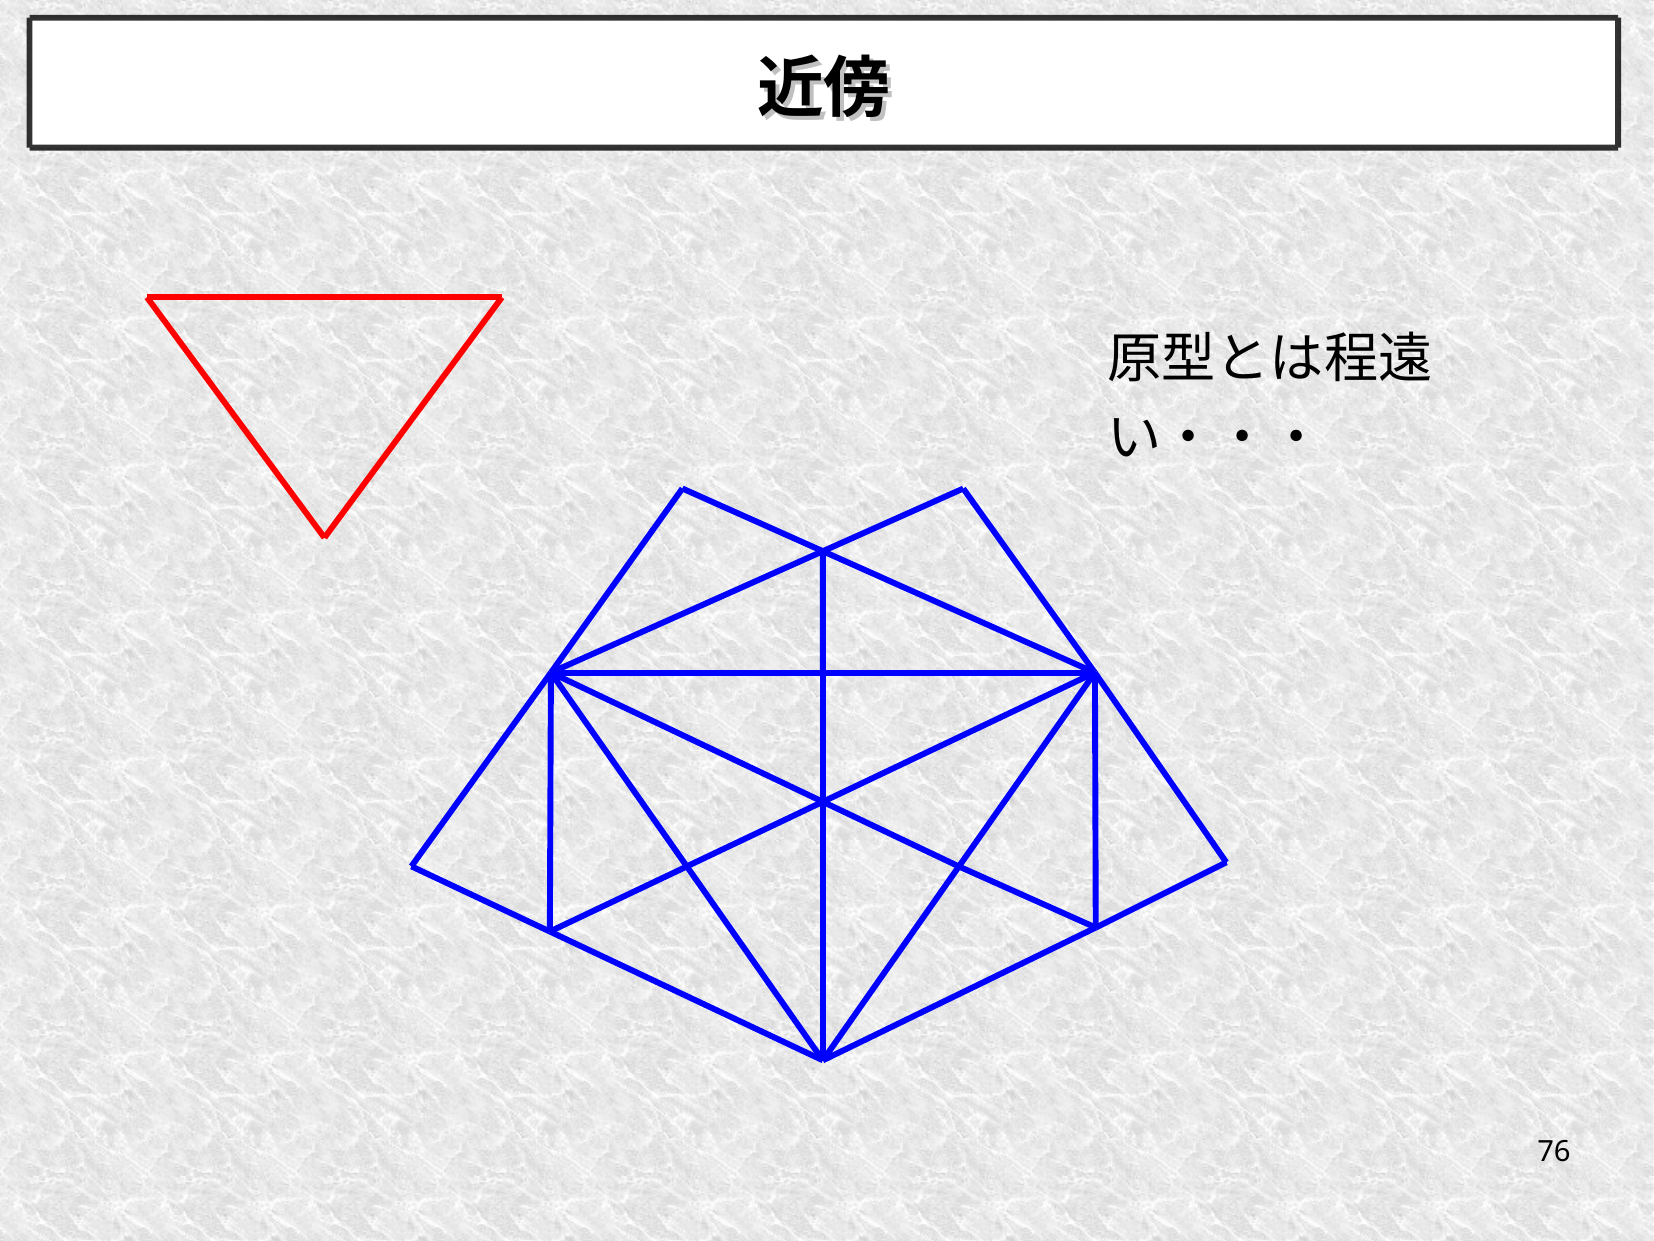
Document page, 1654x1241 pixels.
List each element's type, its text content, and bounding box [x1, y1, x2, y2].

text_box 原型とは程遠い・・・ [1092, 307, 1595, 381]
picture [0, 0, 1654, 1241]
text_box 近傍 [29, 17, 1619, 148]
